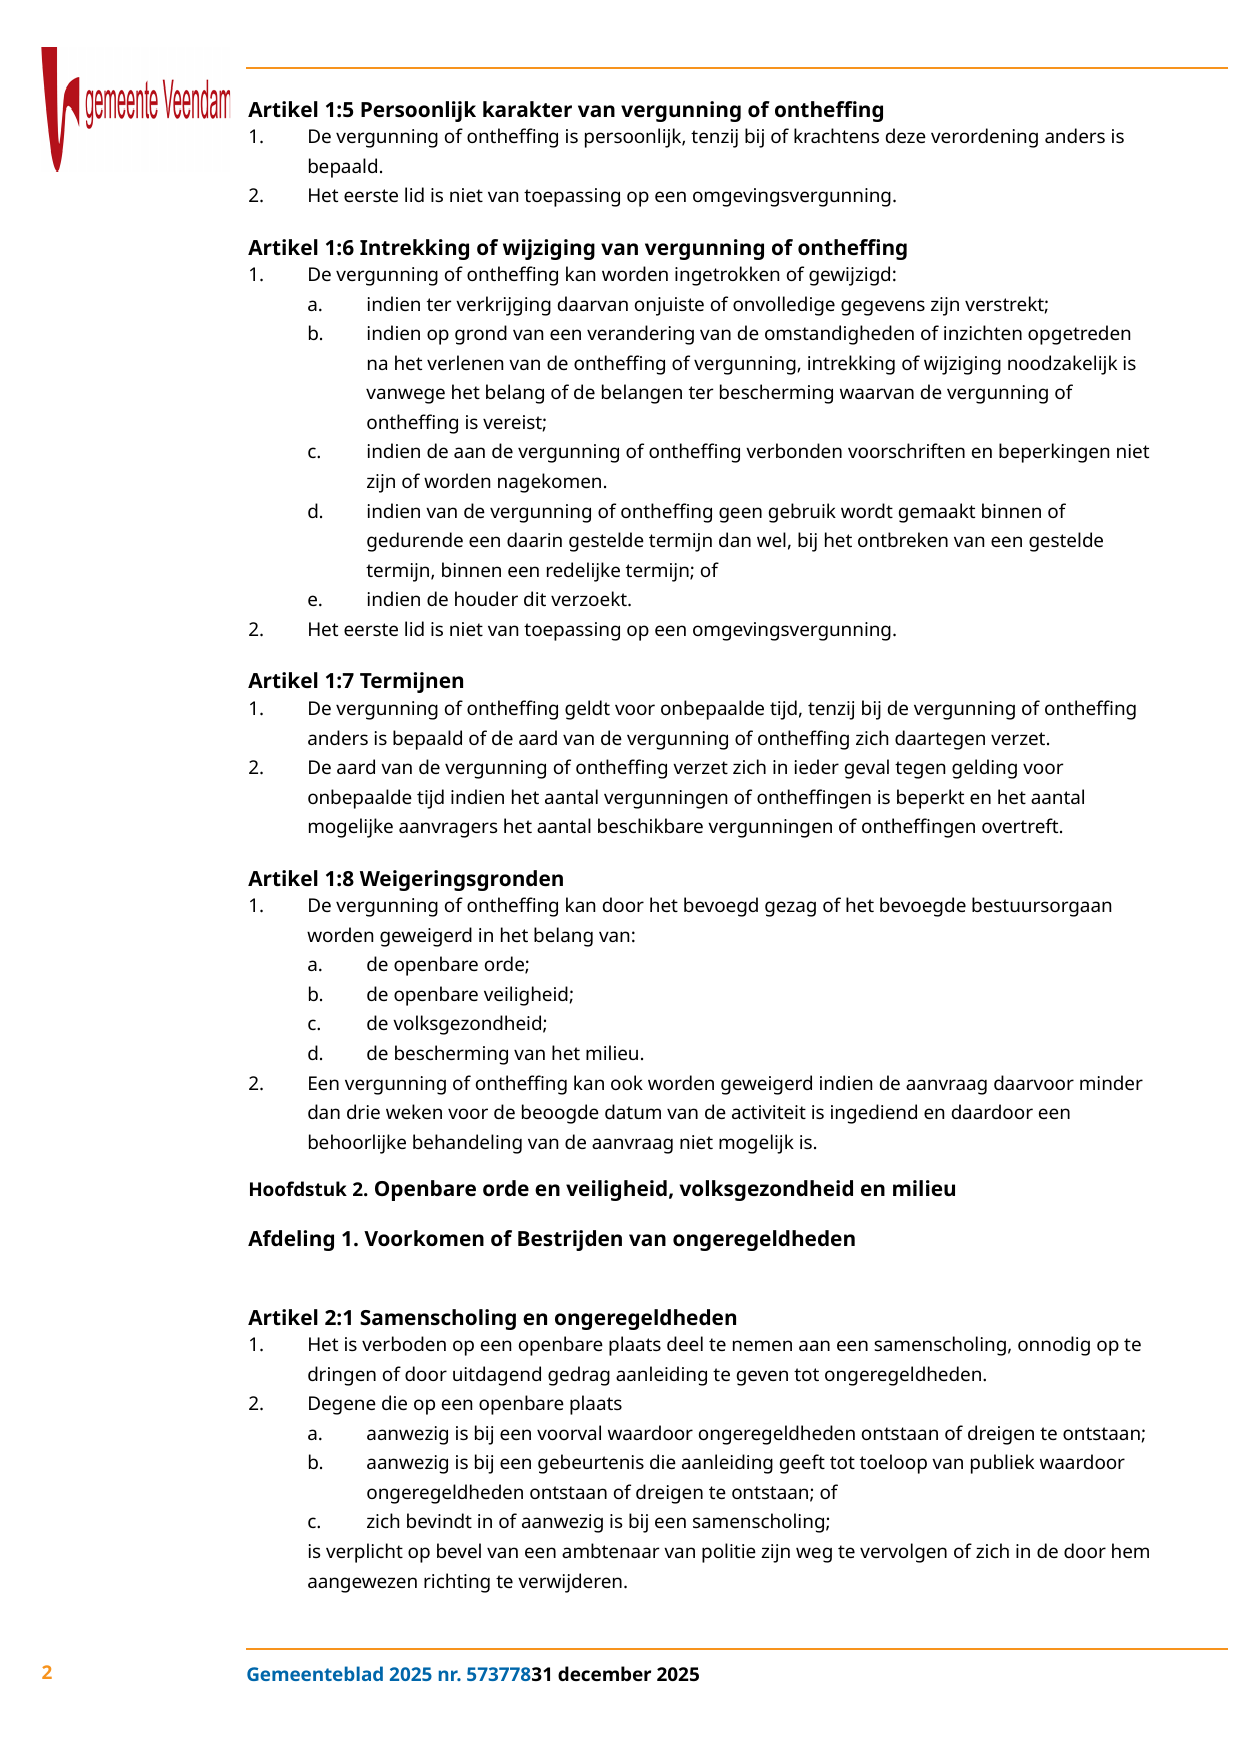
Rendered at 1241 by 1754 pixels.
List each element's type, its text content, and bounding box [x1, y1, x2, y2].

list De aard van de vergunning of ontheffing verzet zich in ieder geval tegen gelding voor onbepaalde tijd indien het aantal vergunningen of ontheffingen is beperkt en het aantal mogelijke aanvragers het aantal beschikbare vergunningen of ontheffingen overtreft. [248, 754, 1152, 839]
list de volksgezondheid; [307, 1011, 1152, 1036]
text Afdeling 1. Voorkomen of Bestrijden van ongeregeldheden [248, 1224, 1152, 1252]
picture [41, 47, 231, 172]
list is verplicht op bevel van een ambtenaar van politie zijn weg te vervolgen of zich in de door hem aangewezen richting te verwijderen. [248, 1538, 1152, 1593]
list Degene die op een openbare plaats [248, 1390, 1152, 1416]
list Het eerste lid is niet van toepassing op een omgevingsvergunning. [248, 182, 1152, 208]
list De vergunning of ontheffing geldt voor onbepaalde tijd, tenzij bij de vergunning of ontheffing anders is bepaald of de aard van de vergunning of ontheffing zich daartegen verzet. [248, 695, 1152, 750]
text Artikel 2:1 Samenscholing en ongeregeldheden [248, 1303, 1152, 1331]
list De vergunning of ontheffing kan worden ingetrokken of gewijzigd: [248, 261, 1152, 287]
list indien de houder dit verzoekt. [307, 587, 1152, 612]
list de openbare orde; [307, 951, 1152, 977]
list zich bevindt in of aanwezig is bij een samenscholing; [307, 1509, 1152, 1534]
list De vergunning of ontheffing is persoonlijk, tenzij bij of krachtens deze verordening anders is bepaald. [248, 123, 1152, 178]
list de openbare veiligheid; [307, 981, 1152, 1007]
list aanwezig is bij een gebeurtenis die aanleiding geeft tot toeloop van publiek waardoor ongeregeldheden ontstaan of dreigen te ontstaan; of [307, 1449, 1152, 1505]
list aanwezig is bij een voorval waardoor ongeregeldheden ontstaan of dreigen te ontstaan; [307, 1420, 1152, 1446]
list indien van de vergunning of ontheffing geen gebruik wordt gemaakt binnen of gedurende een daarin gestelde termijn dan wel, bij het ontbreken van een gestelde termijn, binnen een redelijke termijn; of [307, 498, 1152, 583]
list Een vergunning of ontheffing kan ook worden geweigerd indien de aanvraag daarvoor minder dan drie weken voor de beoogde datum van de activiteit is ingediend en daardoor een behoorlijke behandeling van de aanvraag niet mogelijk is. [248, 1070, 1152, 1155]
list indien ter verkrijging daarvan onjuiste of onvolledige gegevens zijn verstrekt; [307, 291, 1152, 317]
list De vergunning of ontheffing kan door het bevoegd gezag of het bevoegde bestuursorgaan worden geweigerd in het belang van: [248, 892, 1152, 948]
list Het eerste lid is niet van toepassing op een omgevingsvergunning. [248, 616, 1152, 642]
list Het is verboden op een openbare plaats deel te nemen aan een samenscholing, onnodig op te dringen of door uitdagend gedrag aanleiding te geven tot ongeregeldheden. [248, 1331, 1152, 1386]
list indien de aan de vergunning of ontheffing verbonden voorschriften en beperkingen niet zijn of worden nagekomen. [307, 439, 1152, 494]
text Hoofdstuk 2. Openbare orde en veiligheid, volksgezondheid en milieu [248, 1174, 1152, 1203]
text Artikel 1:8 Weigeringsgronden [248, 864, 1152, 892]
text Artikel 1:6 Intrekking of wijziging van vergunning of ontheffing [248, 233, 1152, 261]
text Artikel 1:5 Persoonlijk karakter van vergunning of ontheffing [248, 95, 1152, 123]
list de bescherming van het milieu. [307, 1040, 1152, 1066]
text Artikel 1:7 Termijnen [248, 667, 1152, 695]
list indien op grond van een verandering van de omstandigheden of inzichten opgetreden na het verlenen van de ontheffing of vergunning, intrekking of wijziging noodzakelijk is vanwege het belang of de belangen ter bescherming waarvan de vergunning of ontheffing is vereist; [307, 320, 1152, 435]
